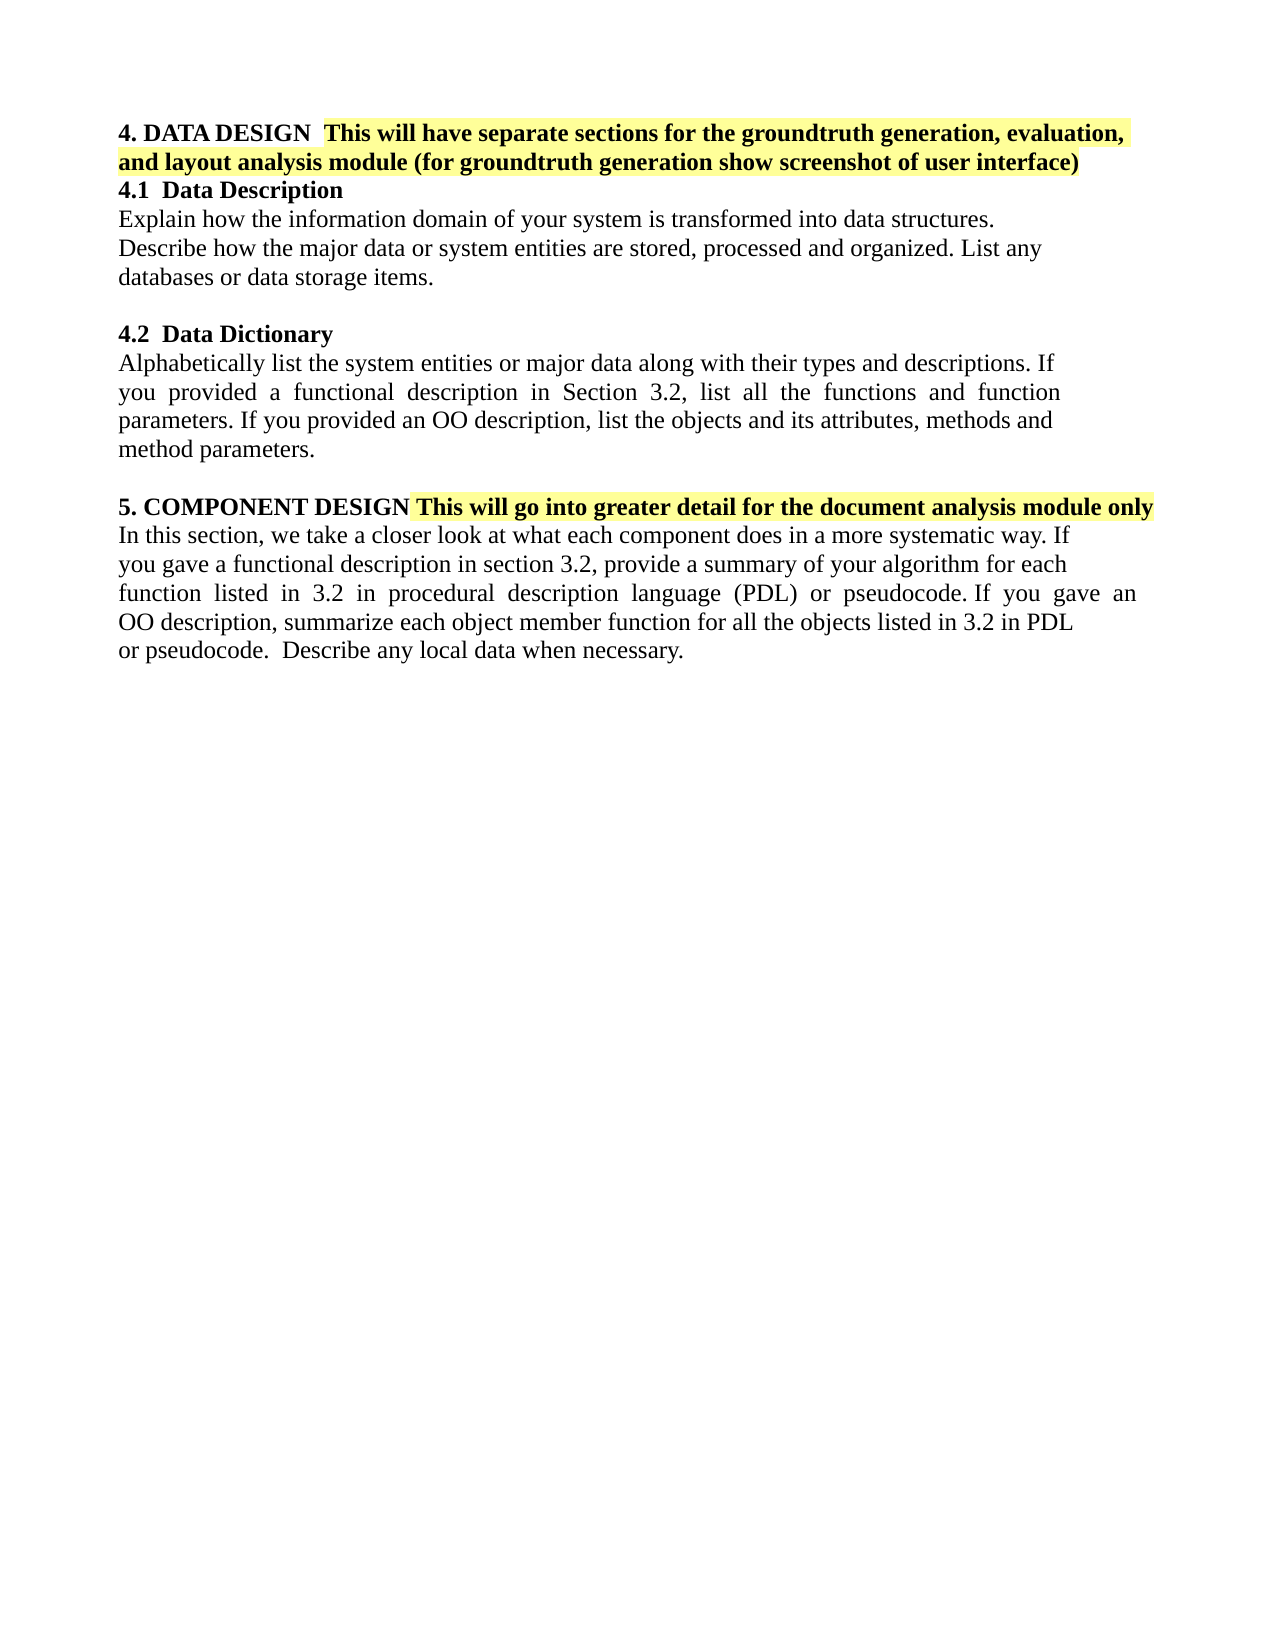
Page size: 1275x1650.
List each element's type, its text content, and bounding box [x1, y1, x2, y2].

text parameters. If you provided an OO description, list the objects and its attributes, methods and [118, 406, 1157, 434]
text 4.1 Data Description [118, 176, 1157, 204]
text Alphabetically list the system entities or major data along with their types and descriptions. If [118, 348, 1157, 377]
text you provided a functional description in Section 3.2, list all the functions and function [118, 377, 1157, 406]
text Explain how the information domain of your system is transformed into data structures. [118, 204, 1157, 233]
text function listed in 3.2 in procedural description language (PDL) or pseudocode. If you gave an [118, 578, 1157, 607]
text method parameters. [118, 434, 1157, 463]
text In this section, we take a closer look at what each component does in a more systematic way. If [118, 521, 1157, 549]
text OO description, summarize each object member function for all the objects listed in 3.2 in PDL [118, 607, 1157, 636]
text databases or data storage items. [118, 262, 1157, 291]
text or pseudocode. Describe any local data when necessary. [118, 636, 1157, 664]
text Describe how the major data or system entities are stored, processed and organized. List any [118, 233, 1157, 262]
text 4. DATA DESIGN This will have separate sections for the groundtruth generation, evaluation, and layout analysis module (for groundtruth generation show screenshot of user interface) [118, 118, 1157, 176]
text 4.2 Data Dictionary [118, 319, 1157, 348]
text you gave a functional description in section 3.2, provide a summary of your algorithm for each [118, 549, 1157, 578]
text 5. COMPONENT DESIGN This will go into greater detail for the document analysis module only [118, 492, 1157, 521]
